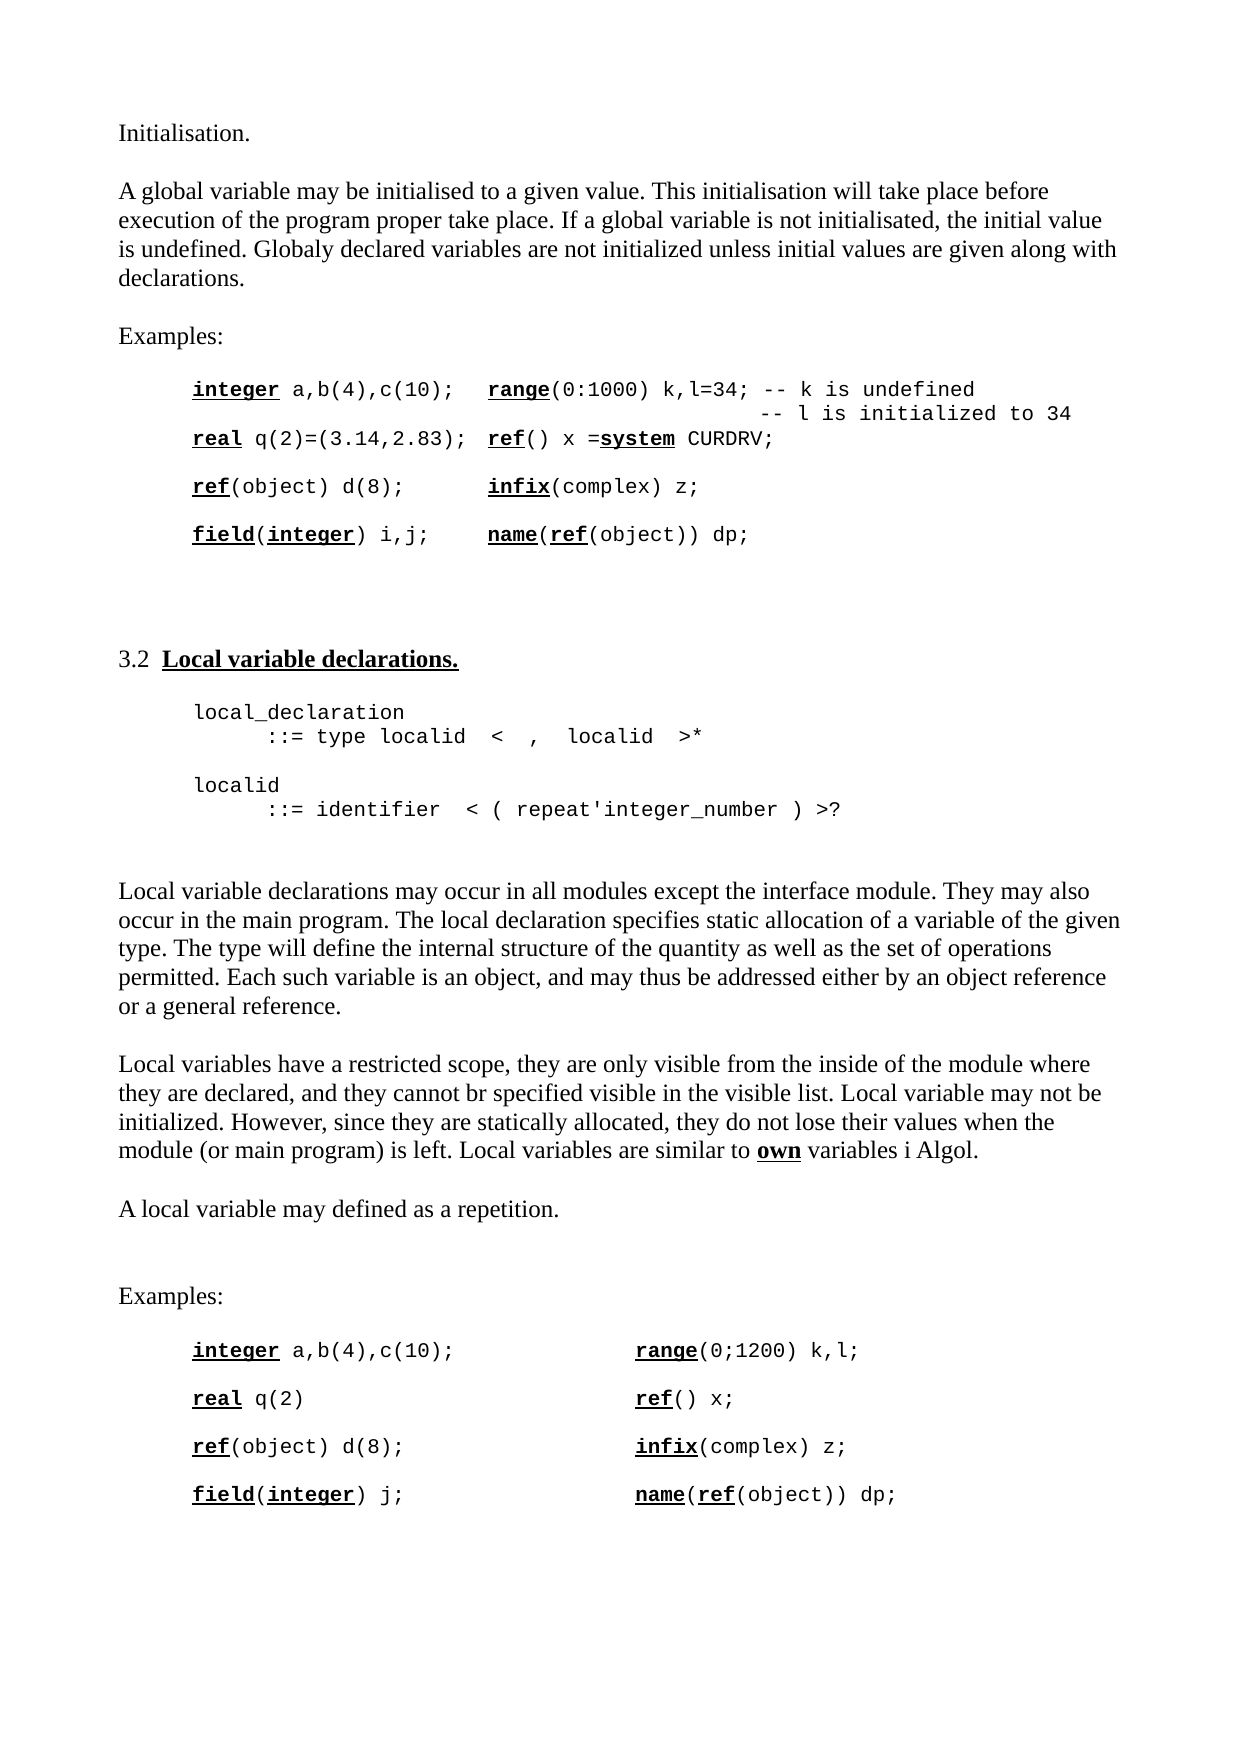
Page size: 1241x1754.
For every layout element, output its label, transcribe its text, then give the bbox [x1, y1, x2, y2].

text ref(object) d(8); infix(complex) z; [118, 476, 1122, 499]
text local_declaration [118, 702, 1122, 726]
text Local variables have a restricted scope, they are only visible from the inside of the module where they are declared, and they cannot br specified visible in the visible list. Local variable may not be initialized. However, since they are statically allocated, they do not lose their values when the module (or main program) is left. Local variables are similar to own variables i Algol. [118, 1049, 1122, 1164]
text integer a,b(4),c(10); range(0;1200) k,l; [118, 1340, 1122, 1363]
text ::= type localid < , localid >* [118, 726, 1122, 750]
text localid [118, 774, 1122, 798]
text 3.2 Local variable declarations. [118, 644, 1122, 673]
text Local variable declarations may occur in all modules except the interface module. They may also occur in the main program. The local declaration specifies static allocation of a variable of the given type. The type will define the internal structure of the quantity as well as the set of operations permitted. Each such variable is an object, and may thus be addressed either by an object reference or a general reference. [118, 876, 1122, 1020]
text real q(2)=(3.14,2.83); ref() x =system CURDRV; [118, 427, 1122, 451]
text field(integer) j; name(ref(object)) dp; [118, 1484, 1122, 1508]
text integer a,b(4),c(10); range(0:1000) k,l=34; -- k is undefined [118, 379, 1122, 403]
text A local variable may defined as a repetition. [118, 1194, 1122, 1223]
text ref(object) d(8); infix(complex) z; [118, 1436, 1122, 1459]
text A global variable may be initialised to a given value. This initialisation will take place before execution of the program proper take place. If a global variable is not initialisated, the initial value is undefined. Globaly declared variables are not initialized unless initial values are given along with declarations. [118, 176, 1122, 291]
text Examples: [118, 321, 1122, 350]
text -- l is initialized to 34 [118, 403, 1122, 427]
text field(integer) i,j; name(ref(object)) dp; [118, 524, 1122, 547]
text real q(2) ref() x; [118, 1388, 1122, 1411]
text Examples: [118, 1281, 1122, 1310]
text ::= identifier < ( repeat'integer_number ) >? [118, 799, 1122, 822]
text Initialisation. [118, 118, 1122, 147]
